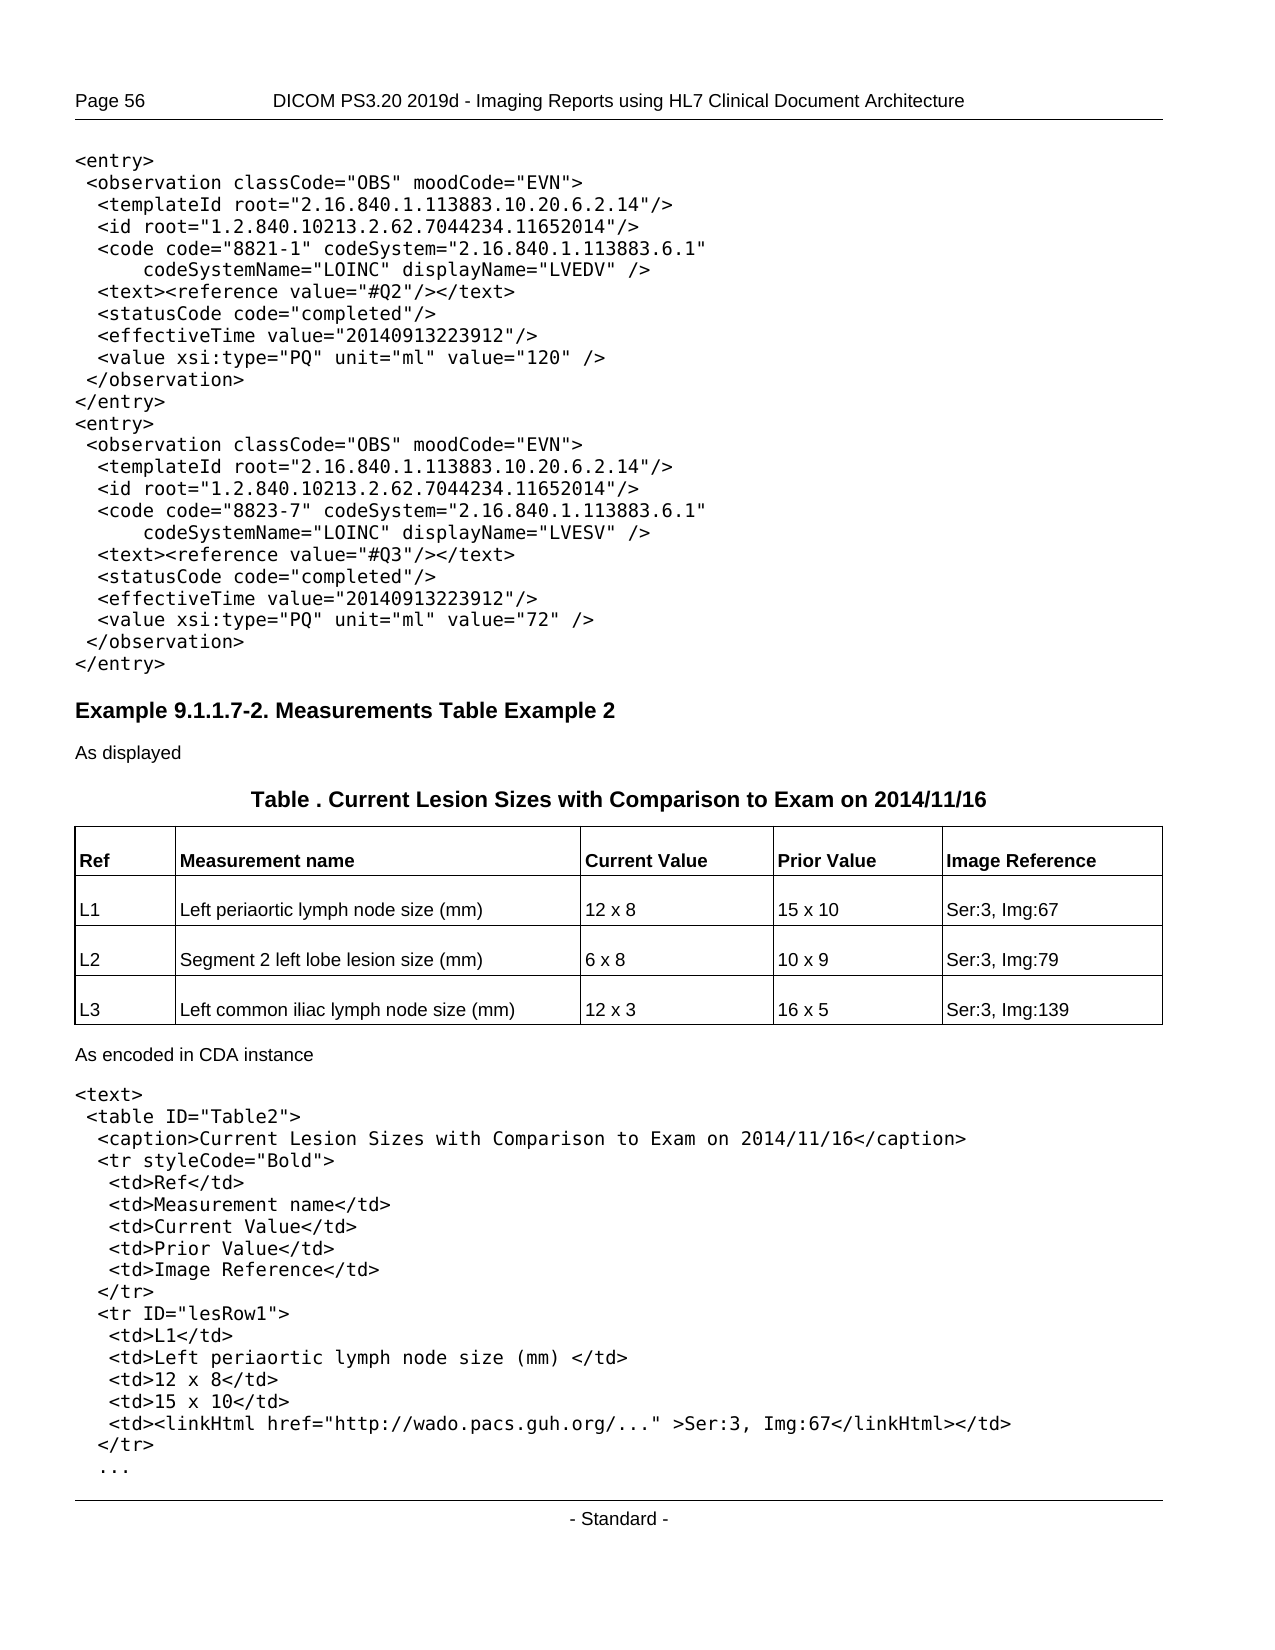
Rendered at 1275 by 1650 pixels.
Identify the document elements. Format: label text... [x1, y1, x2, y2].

table_cell Ser:3, Img:67 [943, 876, 1162, 925]
table_cell 15 x 10 [774, 876, 942, 925]
table_cell Ser:3, Img:139 [943, 976, 1162, 1024]
table_cell Left periaortic lymph node size (mm) [176, 876, 580, 925]
table_header Prior Value [774, 827, 942, 875]
table_cell Left common iliac lymph node size (mm) [176, 976, 580, 1024]
table_cell 12 x 8 [581, 876, 773, 925]
table_cell Segment 2 left lobe lesion size (mm) [176, 926, 580, 974]
text <entry> <observation classCode="OBS" moodCode="EVN"> <templateId root="2.16.840.1.113883.10.20.6.2.14"/> <id root="1.2.840.10213.2.62.7044234.11652014"/> <code code="8821-1" codeSystem="2.16.840.1.113883.6.1" codeSystemName="LOINC" displayName="LVEDV" /> <text><reference value="#Q2"/></text> <statusCode code="completed"/> <effectiveTime value="20140913223912"/> <value xsi:type="PQ" unit="ml" value="120" /> </observation> </entry> <entry> <observation classCode="OBS" moodCode="EVN"> <templateId root="2.16.840.1.113883.10.20.6.2.14"/> <id root="1.2.840.10213.2.62.7044234.11652014"/> <code code="8823-7" codeSystem="2.16.840.1.113883.6.1" codeSystemName="LOINC" displayName="LVESV" /> <text><reference value="#Q3"/></text> <statusCode code="completed"/> <effectiveTime value="20140913223912"/> <value xsi:type="PQ" unit="ml" value="72" /> </observation> </entry> [75, 150, 1162, 675]
table_header Ref [76, 827, 175, 875]
table_cell 6 x 8 [581, 926, 773, 974]
table_cell L3 [76, 976, 175, 1024]
table_cell 16 x 5 [774, 976, 942, 1024]
table_cell L2 [76, 926, 175, 974]
text As encoded in CDA instance [75, 1044, 1162, 1066]
table_cell L1 [76, 876, 175, 925]
table_cell 12 x 3 [581, 976, 773, 1024]
text <text> <table ID="Table2"> <caption>Current Lesion Sizes with Comparison to Exam on 2014/11/16</caption> <tr styleCode="Bold"> <td>Ref</td> <td>Measurement name</td> <td>Current Value</td> <td>Prior Value</td> <td>Image Reference</td> </tr> <tr ID="lesRow1"> <td>L1</td> <td>Left periaortic lymph node size (mm) </td> <td>12 x 8</td> <td>15 x 10</td> <td><linkHtml href="http://wado.pacs.guh.org/..." >Ser:3, Img:67</linkHtml></td> </tr> ... [75, 1084, 1162, 1478]
text As displayed [75, 742, 1162, 764]
table_cell Ser:3, Img:79 [943, 926, 1162, 974]
table_header Image Reference [943, 827, 1162, 875]
table_cell 10 x 9 [774, 926, 942, 974]
table_header Measurement name [176, 827, 580, 875]
text Table . Current Lesion Sizes with Comparison to Exam on 2014/11/16 [75, 786, 1162, 812]
table_header Current Value [581, 827, 773, 875]
text Example 9.1.1.7-2. Measurements Table Example 2 [75, 697, 1162, 723]
